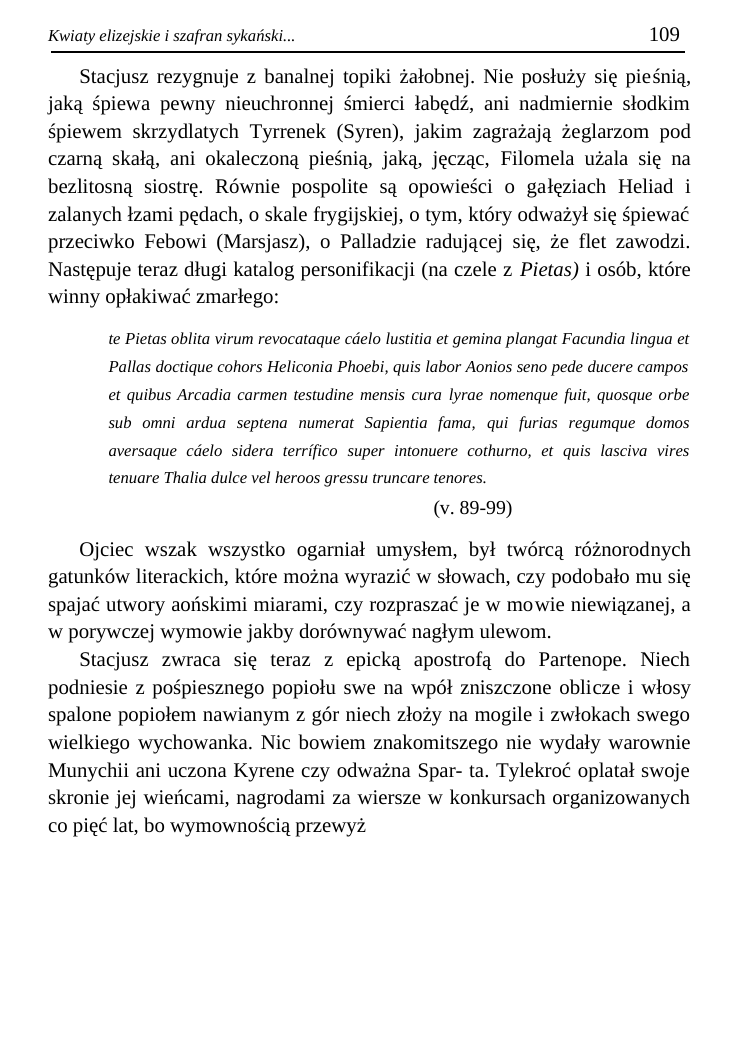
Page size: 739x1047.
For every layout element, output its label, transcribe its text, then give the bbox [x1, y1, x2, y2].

text Ojciec wszak wszystko ogarniał umysłem, był twórcą różnorod­nych gatunków literackich, które można wyrazić w słowach, czy podo­bało mu się spajać utwory aońskimi miarami, czy rozpraszać je w mo­wie niewiązanej, a w porywczej wymowie jakby dorównywać nagłym ulewom. [48, 537, 691, 643]
text Stacjusz zwraca się teraz z epicką apostrofą do Partenope. Niech podniesie z pośpiesznego popiołu swe na wpół zniszczone obli­cze i włosy spalone popiołem nawianym z gór niech złoży na mogile i zwłokach swego wielkiego wychowanka. Nic bowiem znakomitszego nie wydały warownie Munychii ani uczona Kyrene czy odważna Spar- ta. Tylekroć oplatał swoje skronie jej wieńcami, nagrodami za wiersze w konkursach organizowanych co pięć lat, bo wymownością przewyż­ [48, 647, 691, 837]
text (v. 89-99) [433, 496, 691, 519]
text Stacjusz rezygnuje z banalnej topiki żałobnej. Nie posłuży się pie­śnią, jaką śpiewa pewny nieuchronnej śmierci łabędź, ani nadmiernie słodkim śpiewem skrzydlatych Tyrrenek (Syren), jakim zagrażają że­glarzom pod czarną skałą, ani okaleczoną pieśnią, jaką, jęcząc, Filome­la użala się na bezlitosną siostrę. Równie pospolite są opowieści o ga­łęziach Heliad i zalanych łzami pędach, o skale frygijskiej, o tym, który odważył się śpiewać przeciwko Febowi (Marsjasz), o Palladzie radują­cej się, że flet zawodzi. Następuje teraz długi katalog personifikacji (na czele z Pietas) i osób, które winny opłakiwać zmarłego: [48, 63, 691, 308]
text Kwiaty elizejskie i szafran sykański... 109 [48, 22, 691, 46]
text te Pietas oblita virum revocataque cáelo lustitia et gemina plangat Facundia lingua et Pallas doctique cohors Heliconia Phoebi, quis labor Aonios seno pede ducere campos et quibus Arcadia carmen testudine mensis cura lyrae nomenque fuit, quosque orbe sub omni ardua septena numerat Sapientia fama, qui furias regumque domos aversaque cáelo sidera terrífico super intonuere cothurno, et quis lasciva vires tenuare Thalia dulce vel heroos gressu truncare tenores. [108, 329, 691, 487]
